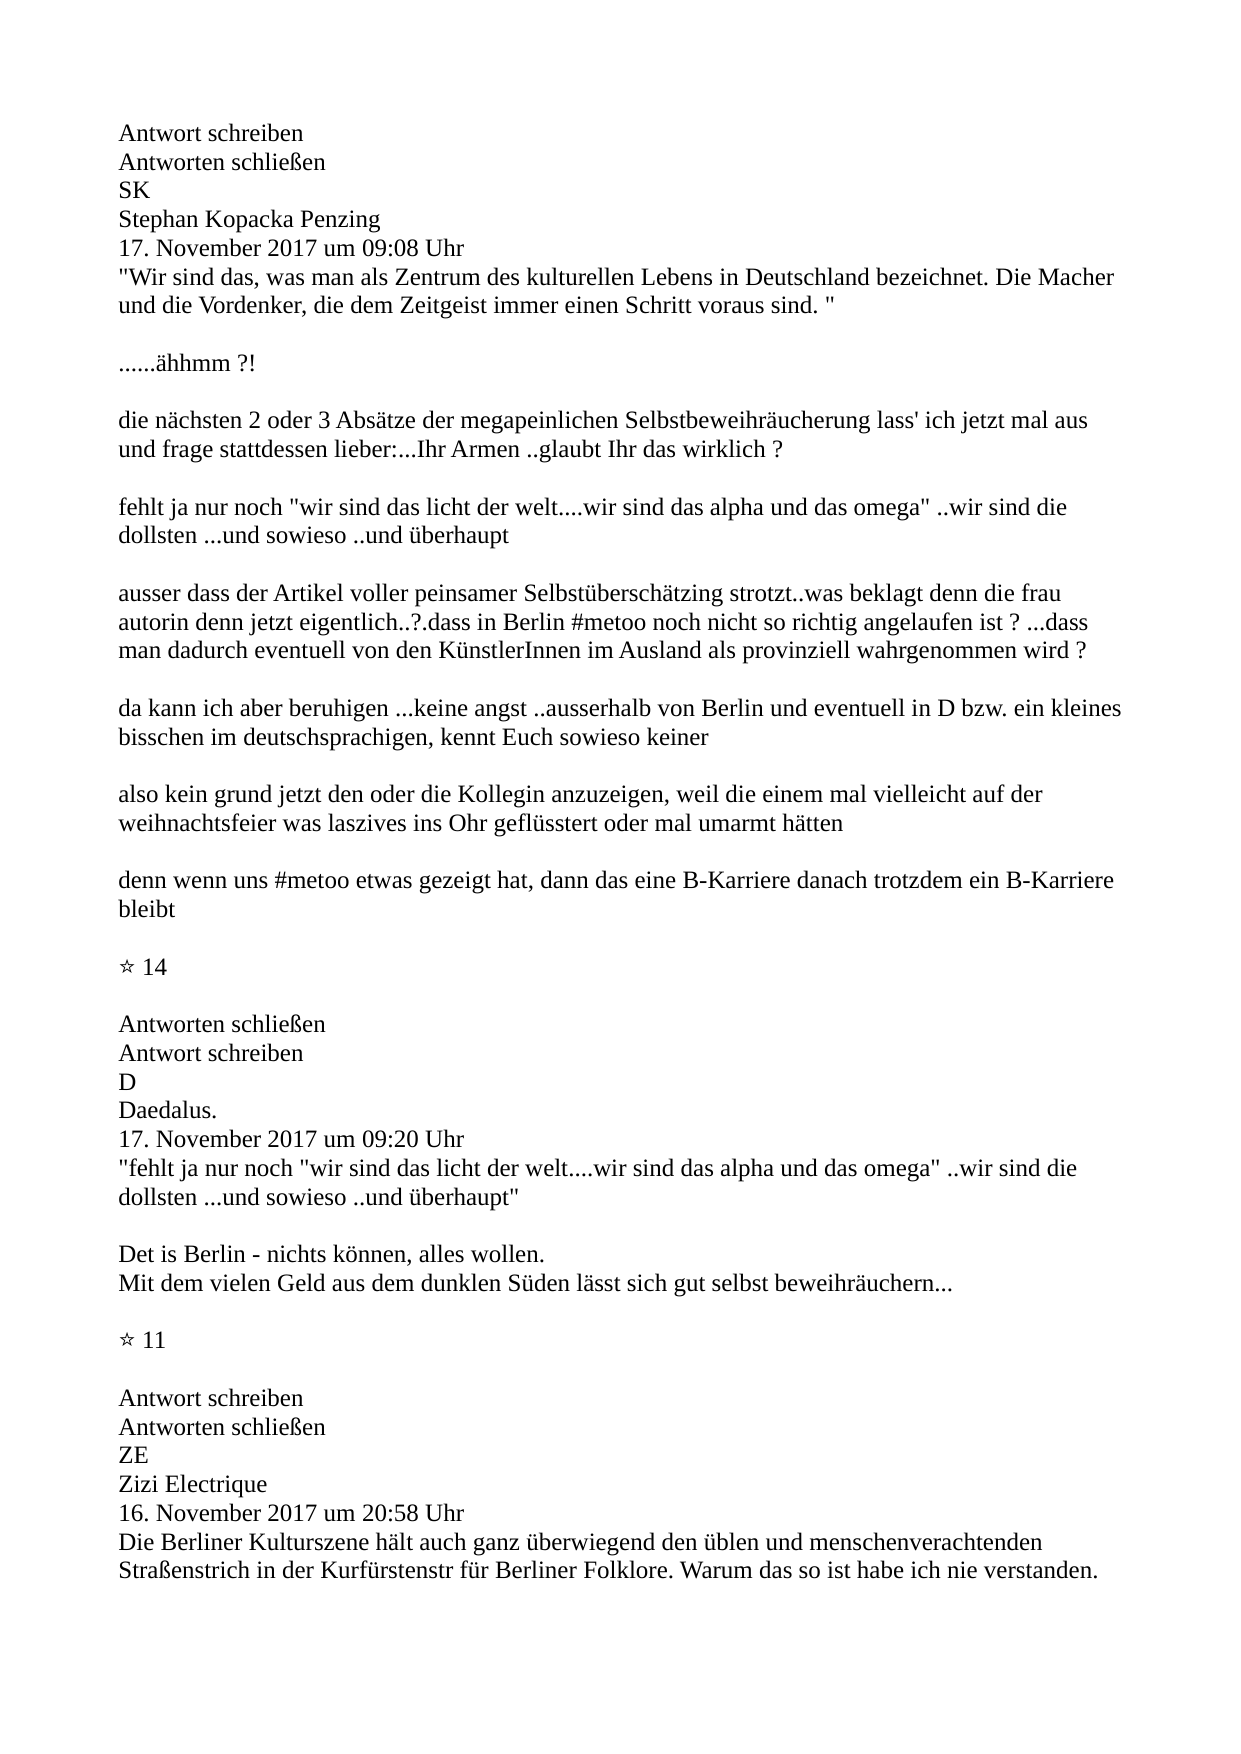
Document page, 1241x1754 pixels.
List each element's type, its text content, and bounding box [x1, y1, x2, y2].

text Stephan Kopacka Penzing [118, 204, 1122, 233]
text Die Berliner Kulturszene hält auch ganz überwiegend den üblen und menschenverachtenden Straßenstrich in der Kurfürstenstr für Berliner Folklore. Warum das so ist habe ich nie verstanden. [118, 1527, 1122, 1584]
text also kein grund jetzt den oder die Kollegin anzuzeigen, weil die einem mal vielleicht auf der weihnachtsfeier was laszives ins Ohr geflüsstert oder mal umarmt hätten [118, 779, 1122, 837]
text 17. November 2017 um 09:08 Uhr [118, 233, 1122, 262]
text Antwort schreiben [118, 1038, 1122, 1067]
text 17. November 2017 um 09:20 Uhr [118, 1124, 1122, 1153]
text Antworten schließen [118, 147, 1122, 176]
text Zizi Electrique [118, 1469, 1122, 1498]
text Antworten schließen [118, 1009, 1122, 1038]
text ⭐️ 14 [118, 952, 1122, 981]
text SK [118, 176, 1122, 204]
text "fehlt ja nur noch "wir sind das licht der welt....wir sind das alpha und das omega" ..wir sind die dollsten ...und sowieso ..und überhaupt" [118, 1153, 1122, 1211]
text Daedalus. [118, 1096, 1122, 1124]
text fehlt ja nur noch "wir sind das licht der welt....wir sind das alpha und das omega" ..wir sind die dollsten ...und sowieso ..und überhaupt [118, 492, 1122, 549]
text Mit dem vielen Geld aus dem dunklen Süden lässt sich gut selbst beweihräuchern... [118, 1268, 1122, 1297]
text da kann ich aber beruhigen ...keine angst ..ausserhalb von Berlin und eventuell in D bzw. ein kleines bisschen im deutschsprachigen, kennt Euch sowieso keiner [118, 693, 1122, 751]
text die nächsten 2 oder 3 Absätze der megapeinlichen Selbstbeweihräucherung lass' ich jetzt mal aus und frage stattdessen lieber:...Ihr Armen ..glaubt Ihr das wirklich ? [118, 406, 1122, 463]
text ......ähhmm ?! [118, 348, 1122, 377]
text "Wir sind das, was man als Zentrum des kulturellen Lebens in Deutschland bezeichnet. Die Macher und die Vordenker, die dem Zeitgeist immer einen Schritt voraus sind. " [118, 262, 1122, 319]
text Det is Berlin - nichts können, alles wollen. [118, 1239, 1122, 1268]
text Antworten schließen [118, 1412, 1122, 1441]
text ZE [118, 1441, 1122, 1469]
text ausser dass der Artikel voller peinsamer Selbstüberschätzing strotzt..was beklagt denn die frau autorin denn jetzt eigentlich..?.dass in Berlin #metoo noch nicht so richtig angelaufen ist ? ...dass man dadurch eventuell von den KünstlerInnen im Ausland als provinziell wahrgenommen wird ? [118, 578, 1122, 664]
text ⭐️ 11 [118, 1326, 1122, 1354]
text denn wenn uns #metoo etwas gezeigt hat, dann das eine B-Karriere danach trotzdem ein B-Karriere bleibt [118, 866, 1122, 923]
text D [118, 1067, 1122, 1096]
text Antwort schreiben [118, 1383, 1122, 1412]
text Antwort schreiben [118, 118, 1122, 147]
text 16. November 2017 um 20:58 Uhr [118, 1498, 1122, 1527]
